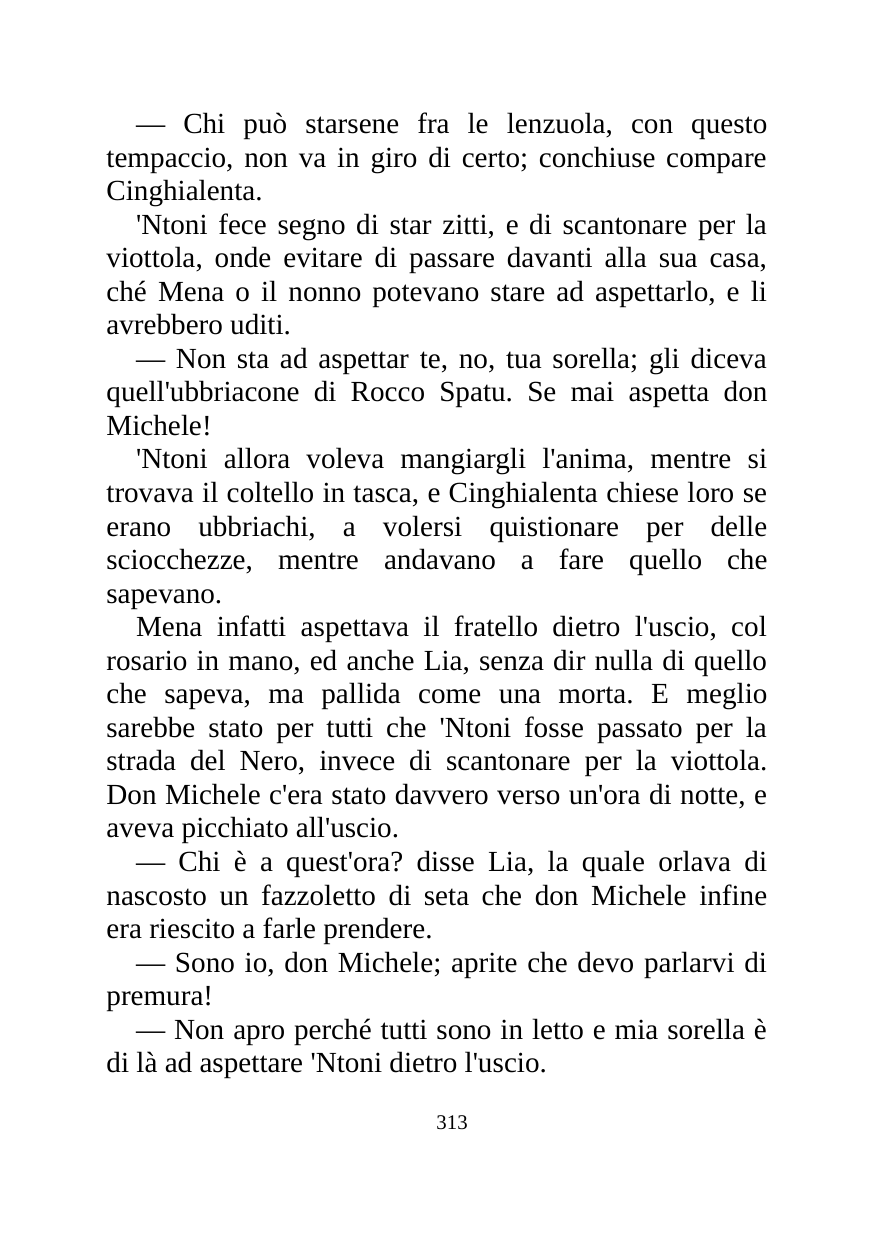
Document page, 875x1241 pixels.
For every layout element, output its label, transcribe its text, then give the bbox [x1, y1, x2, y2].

text — Non apro perché tutti sono in letto e mia sorella è di là ad aspettare 'Ntoni dietro l'uscio. [106, 1012, 768, 1079]
text Mena infatti aspettava il fratello dietro l'uscio, col rosario in mano, ed anche Lia, senza dir nulla di quello che sapeva, ma pallida come una morta. E meglio sarebbe stato per tutti che 'Ntoni fosse passato per la strada del Nero, invece di scantonare per la viottola. Don Michele c'era stato davvero verso un'ora di notte, e aveva picchiato all'uscio. [106, 609, 768, 844]
text 'Ntoni fece segno di star zitti, e di scantonare per la viottola, onde evitare di passare davanti alla sua casa, ché Mena o il nonno potevano stare ad aspettarlo, e li avrebbero uditi. [106, 207, 768, 341]
text — Non sta ad aspettar te, no, tua sorella; gli diceva quell'ubbriacone di Rocco Spatu. Se mai aspetta don Michele! [106, 341, 768, 442]
text — Chi è a quest'ora? disse Lia, la quale orlava di nascosto un fazzoletto di seta che don Michele infine era riescito a farle prendere. [106, 844, 768, 945]
text — Sono io, don Michele; aprite che devo parlarvi di premura! [106, 945, 768, 1012]
text — Chi può starsene fra le lenzuola, con questo tempaccio, non va in giro di certo; conchiuse compare Cinghialenta. [106, 106, 768, 207]
text 'Ntoni allora voleva mangiargli l'anima, mentre si trovava il coltello in tasca, e Cinghialenta chiese loro se erano ubbriachi, a volersi quistionare per delle sciocchezze, mentre andavano a fare quello che sapevano. [106, 442, 768, 609]
